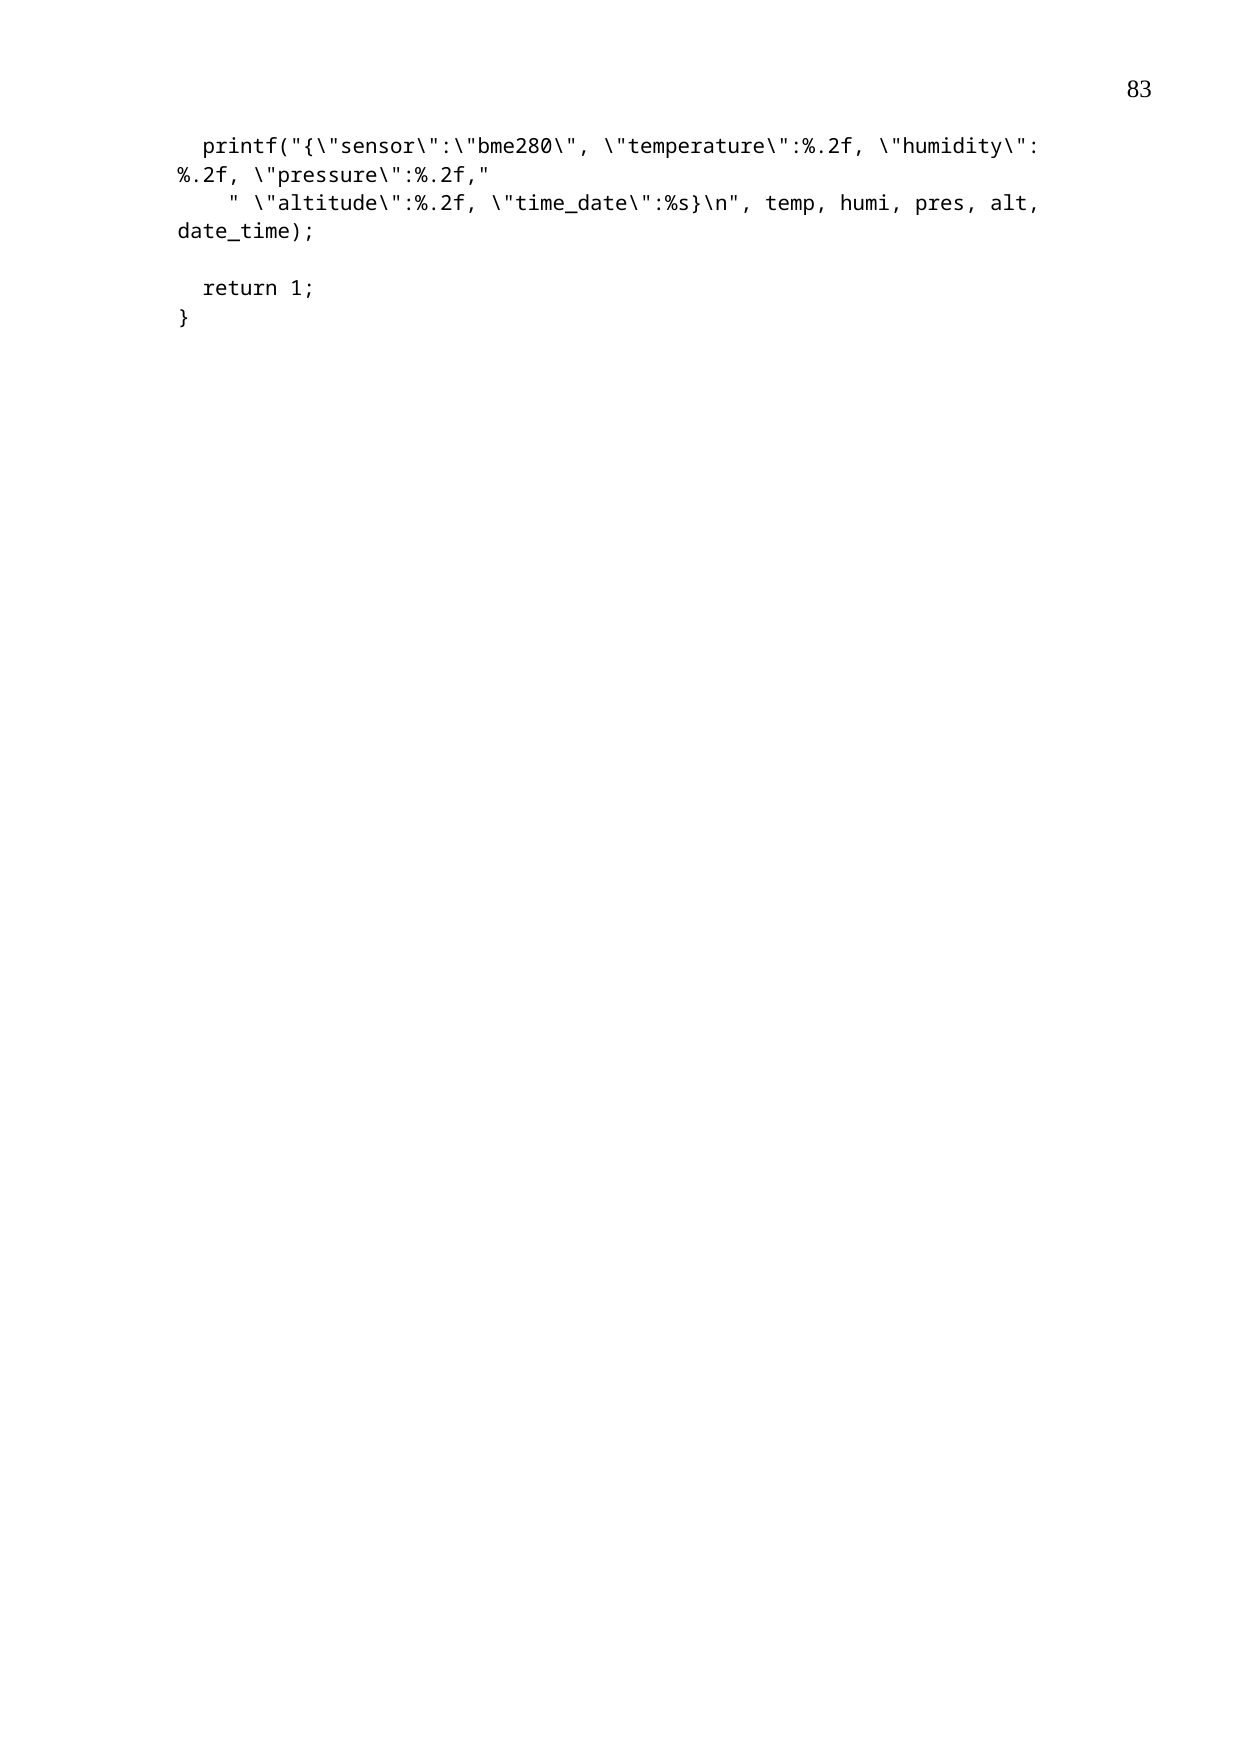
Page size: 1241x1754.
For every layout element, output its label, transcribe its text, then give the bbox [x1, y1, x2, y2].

text " \"altitude\":%.2f, \"time_date\":%s}\n", temp, humi, pres, alt, date_time); [177, 188, 1152, 245]
text printf("{\"sensor\":\"bme280\", \"temperature\":%.2f, \"humidity\":%.2f, \"pressure\":%.2f," [177, 131, 1152, 188]
text } [177, 302, 1152, 330]
text return 1; [177, 273, 1152, 302]
